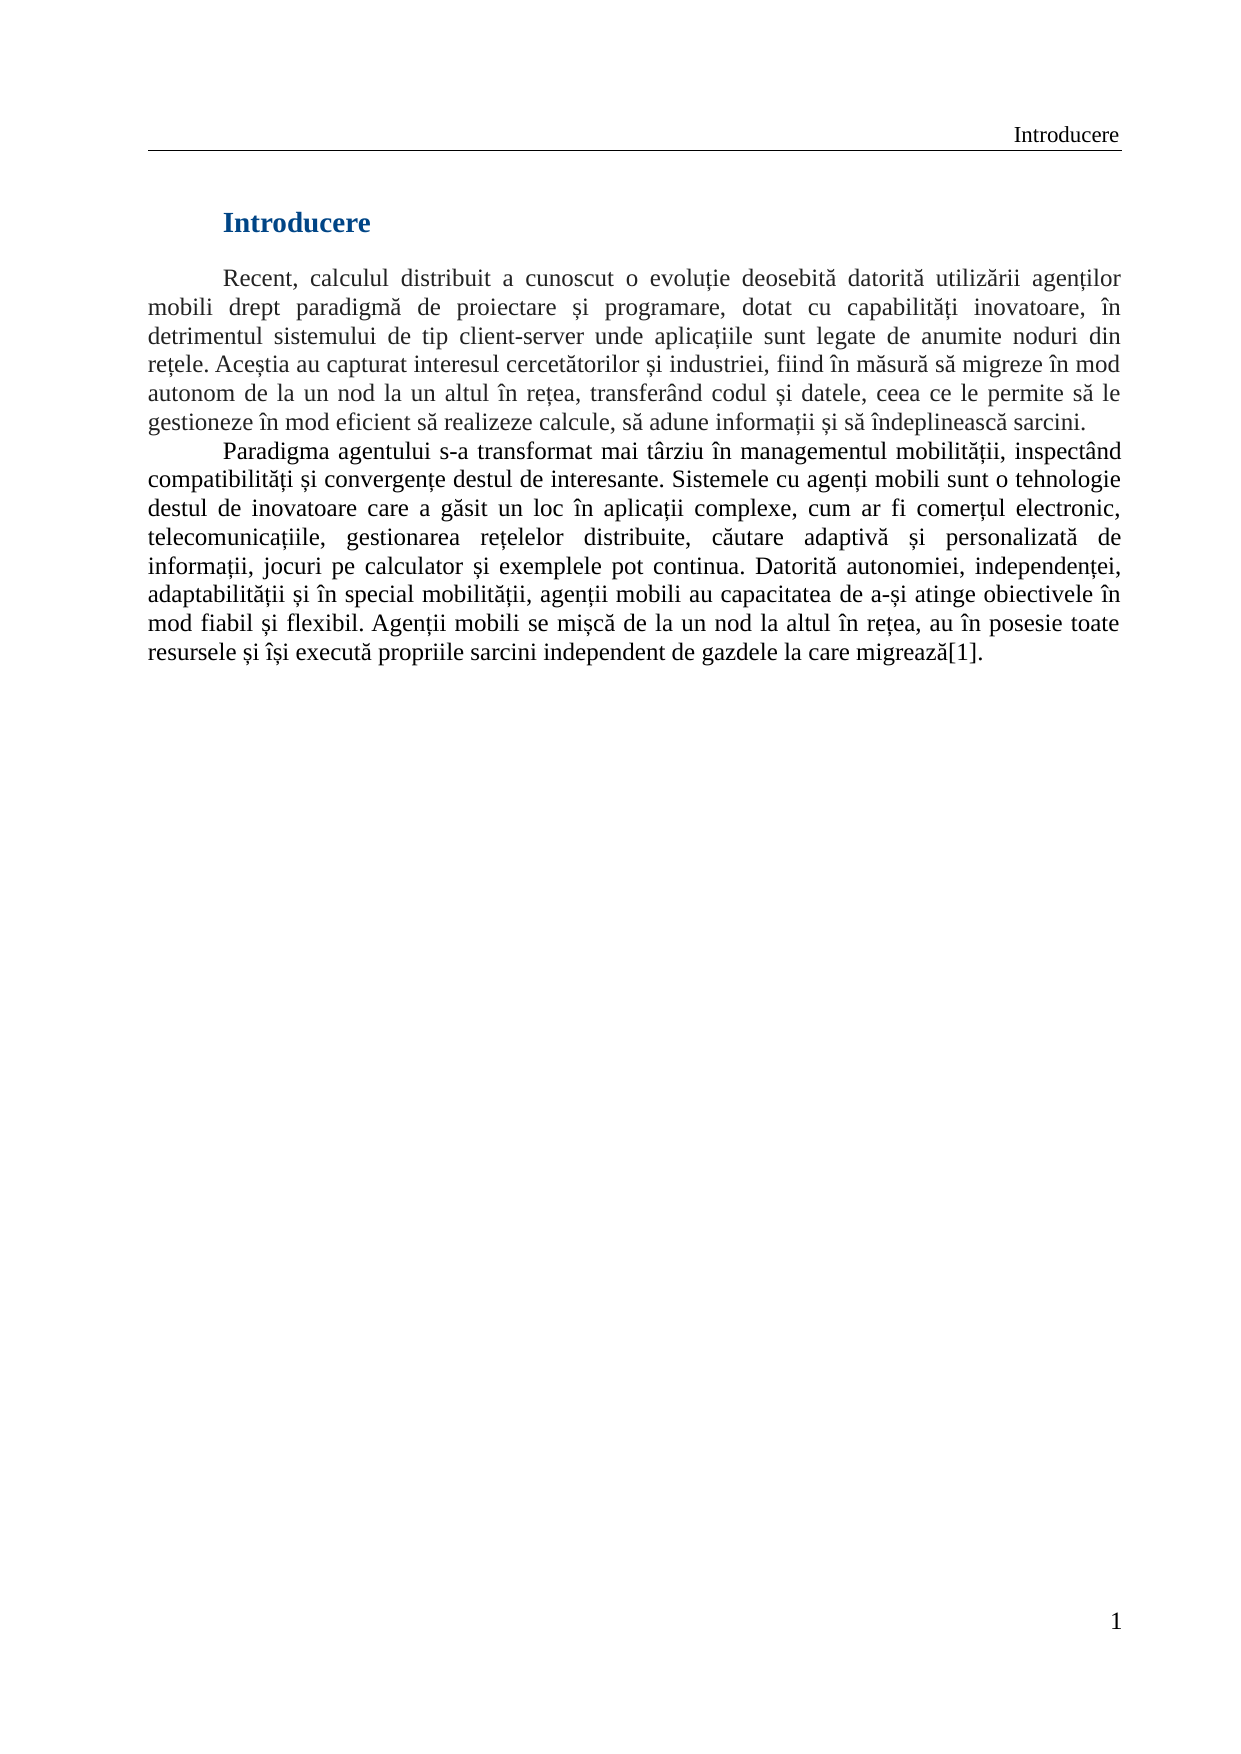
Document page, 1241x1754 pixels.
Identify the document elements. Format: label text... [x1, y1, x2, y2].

subtitle Introducere [148, 205, 1122, 238]
text Paradigma agentului s-a transformat mai târziu în managementul mobilității, inspectând compatibilități și convergențe destul de interesante. Sistemele cu agenți mobili sunt o tehnologie destul de inovatoare care a găsit un loc în aplicații complexe, cum ar fi comerțul electronic, telecomunicațiile, gestionarea rețelelor distribuite, căutare adaptivă și personalizată de informații, jocuri pe calculator și exemplele pot continua. Datorită autonomiei, independenței, adaptabilității și în special mobilității, agenții mobili au capacitatea de a-și atinge obiectivele în mod fiabil și flexibil. Agenții mobili se mișcă de la un nod la altul în rețea, au în posesie toate resursele și își execută propriile sarcini independent de gazdele la care migrează[1]. [148, 436, 1122, 666]
text Recent, calculul distribuit a cunoscut o evoluție deosebită datorită utilizării agenților mobili drept paradigmă de proiectare și programare, dotat cu capabilități inovatoare, în detrimentul sistemului de tip client-server unde aplicațiile sunt legate de anumite noduri din rețele. Aceștia au capturat interesul cercetătorilor și industriei, fiind în măsură să migreze în mod autonom de la un nod la un altul în rețea, transferând codul și datele, ceea ce le permite să le gestioneze în mod eficient să realizeze calcule, să adune informații și să îndeplinească sarcini. [148, 263, 1122, 436]
